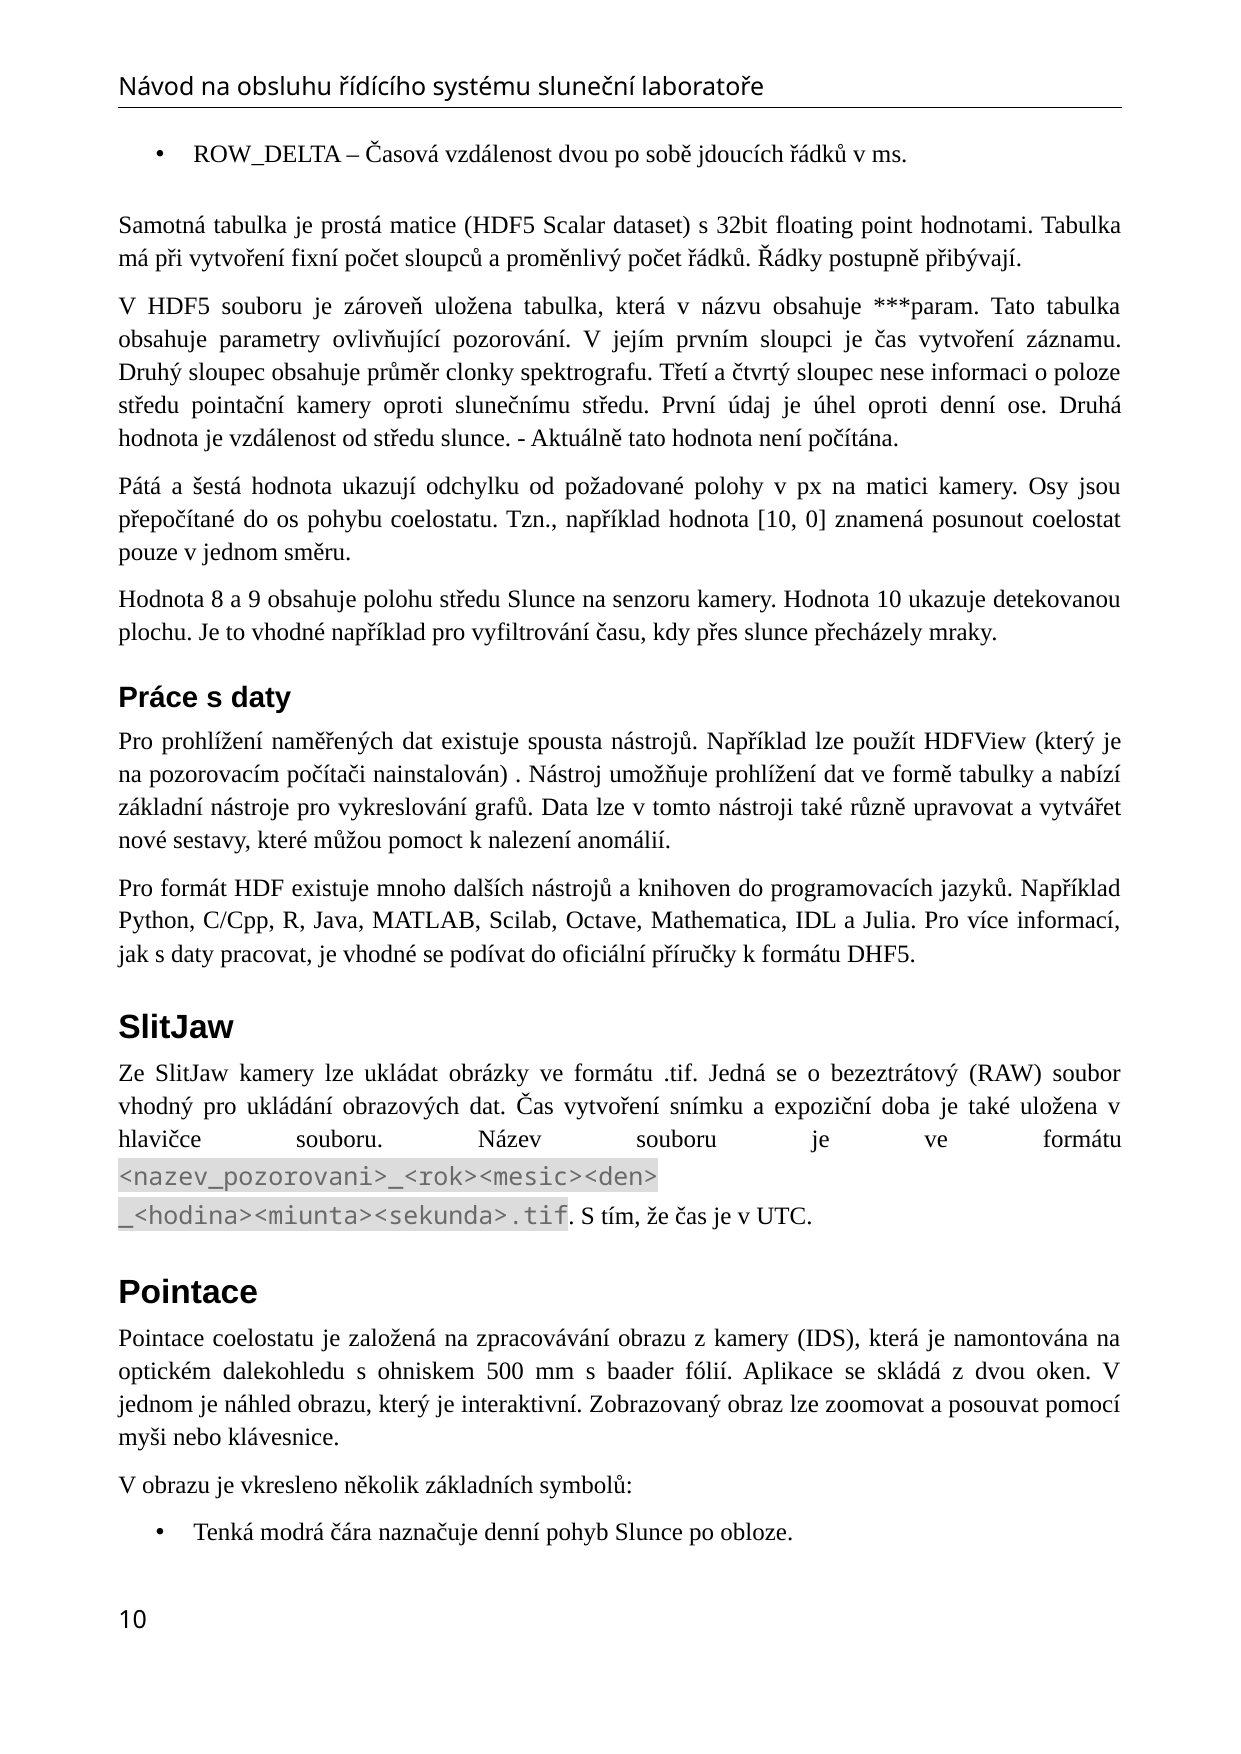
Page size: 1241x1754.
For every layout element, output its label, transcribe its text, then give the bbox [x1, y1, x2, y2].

text Samotná tabulka je prostá matice (HDF5 Scalar dataset) s 32bit floating point hodnotami. Tabulka má při vytvoření fixní počet sloupců a proměnlivý počet řádků. Řádky postupně přibývají. [118, 211, 1122, 272]
text V HDF5 souboru je zároveň uložena tabulka, která v názvu obsahuje ***param. Tato tabulka obsahuje parametry ovlivňující pozorování. V jejím prvním sloupci je čas vytvoření záznamu. Druhý sloupec obsahuje průměr clonky spektrografu. Třetí a čtvrtý sloupec nese informaci o poloze středu pointační kamery oproti slunečnímu středu. První údaj je úhel oproti denní ose. Druhá hodnota je vzdálenost od středu slunce. - Aktuálně tato hodnota není počítána. [118, 291, 1122, 452]
subtitle Práce s daty [118, 680, 1122, 713]
subtitle SlitJaw [118, 1007, 1122, 1046]
text Ze SlitJaw kamery lze ukládat obrázky ve formátu .tif. Jedná se o bezeztrátový (RAW) soubor vhodný pro ukládání obrazových dat. Čas vytvoření snímku a expoziční doba je také uložena v hlavičce souboru. Název souboru je ve formátu <nazev_pozorovani>_<rok><mesic><den> _<hodina><miunta><sekunda>.tif. S tím, že čas je v UTC. [118, 1058, 1122, 1231]
text Pro formát HDF existuje mnoho dalších nástrojů a knihoven do programovacích jazyků. Například Python, C/Cpp, R, Java, MATLAB, Scilab, Octave, Mathematica, IDL a Julia. Pro více informací, jak s daty pracovat, je vhodné se podívat do oficiální příručky k formátu DHF5. [118, 873, 1122, 967]
subtitle Pointace [118, 1272, 1122, 1311]
text Hodnota 8 a 9 obsahuje polohu středu Slunce na senzoru kamery. Hodnota 10 ukazuje detekovanou plochu. Je to vhodné například pro vyfiltrování času, kdy přes slunce přecházely mraky. [118, 584, 1122, 646]
text V obrazu je vkresleno několik základních symbolů: [118, 1470, 1122, 1498]
text Pro prohlížení naměřených dat existuje spousta nástrojů. Například lze použít HDFView (který je na pozorovacím počítači nainstalován) . Nástroj umožňuje prohlížení dat ve formě tabulky a nabízí základní nástroje pro vykreslování grafů. Data lze v tomto nástroji také různě upravovat a vytvářet nové sestavy, které můžou pomoct k nalezení anomálií. [118, 726, 1122, 854]
list Tenká modrá čára naznačuje denní pohyb Slunce po obloze. [156, 1517, 1122, 1546]
text Pointace coelostatu je založená na zpracovávání obrazu z kamery (IDS), která je namontována na optickém dalekohledu s ohniskem 500 mm s baader fólií. Aplikace se skládá z dvou oken. V jednom je náhled obrazu, který je interaktivní. Zobrazovaný obraz lze zoomovat a posouvat pomocí myši nebo klávesnice. [118, 1323, 1122, 1451]
list ROW_DELTA – Časová vzdálenost dvou po sobě jdoucích řádků v ms. [156, 139, 1122, 168]
text Pátá a šestá hodnota ukazují odchylku od požadované polohy v px na matici kamery. Osy jsou přepočítané do os pohybu coelostatu. Tzn., například hodnota [10, 0] znamená posunout coelostat pouze v jednom směru. [118, 471, 1122, 566]
